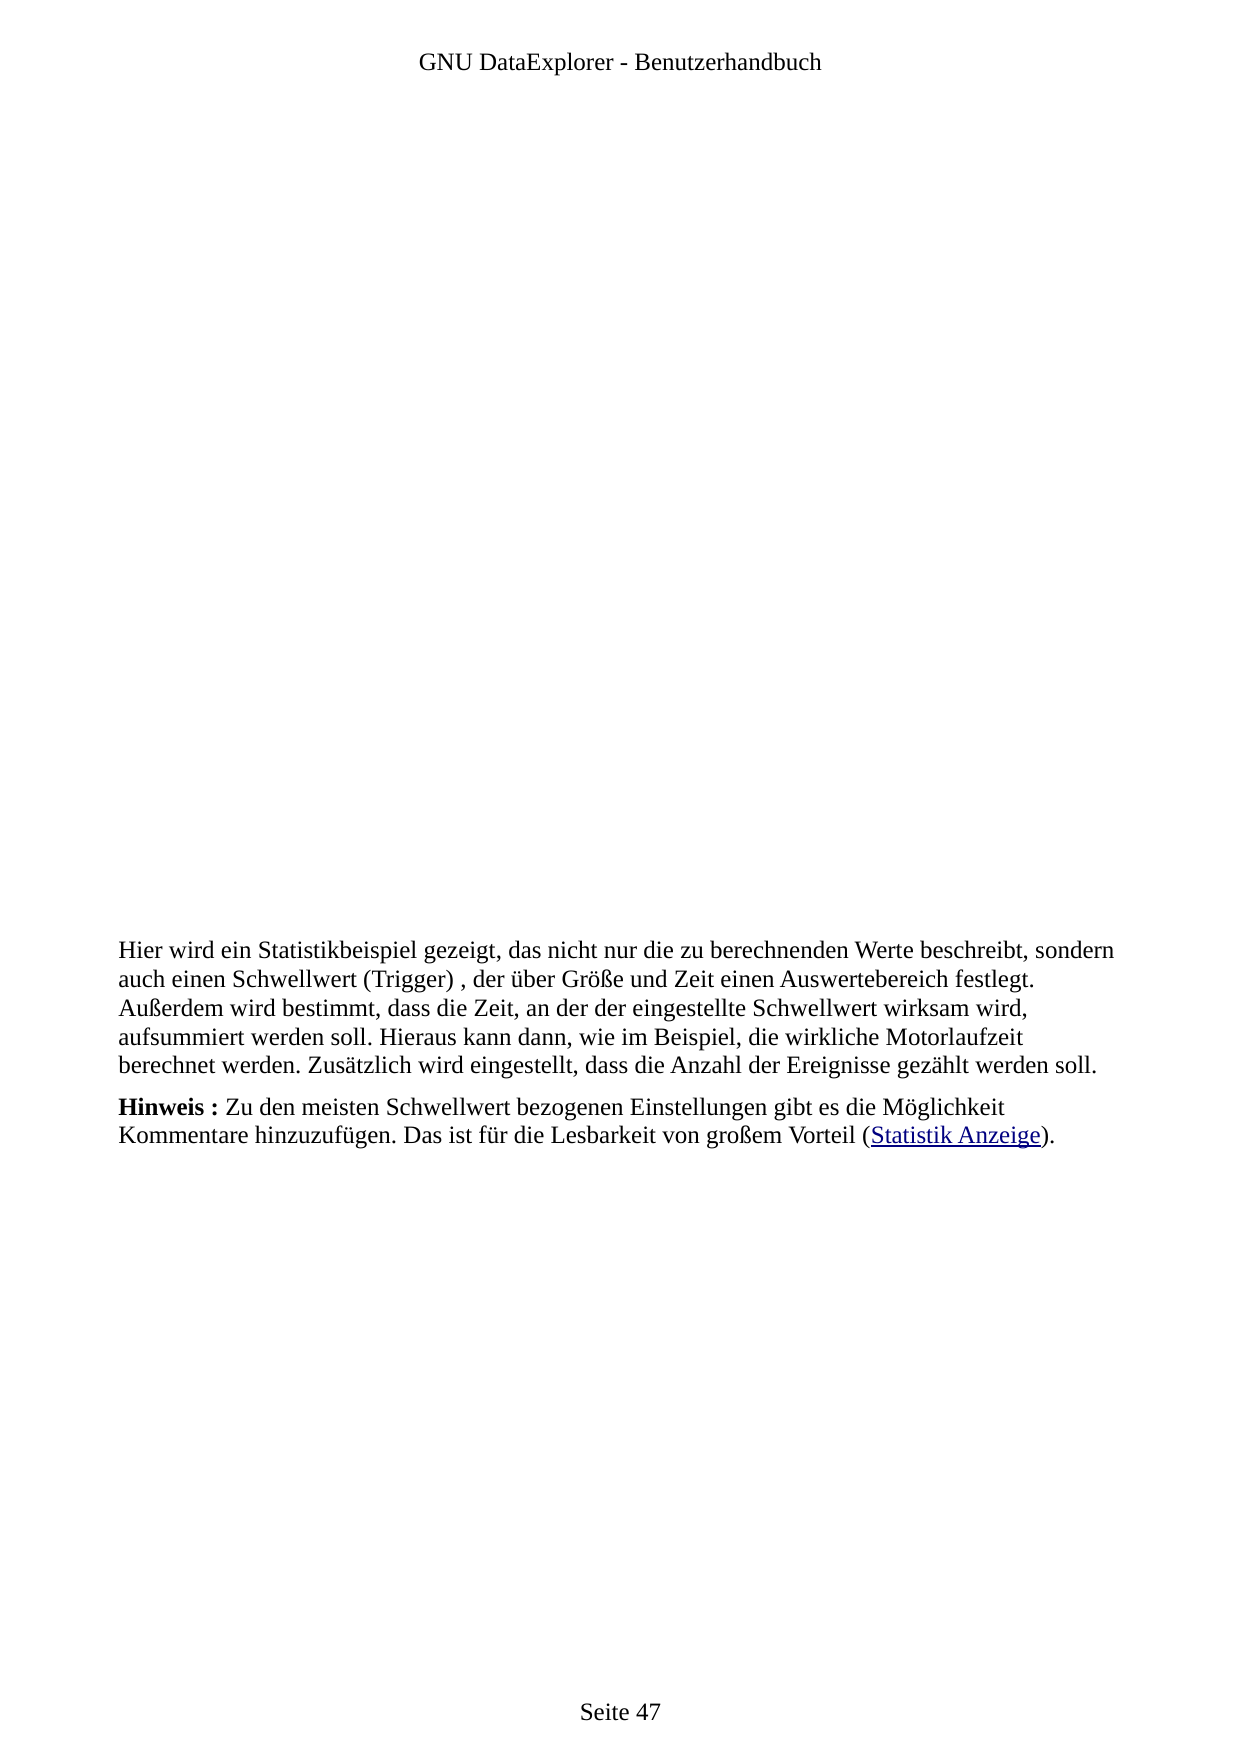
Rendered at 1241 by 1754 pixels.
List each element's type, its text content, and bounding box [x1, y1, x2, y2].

text Hier wird ein Statistikbeispiel gezeigt, das nicht nur die zu berechnenden Werte beschreibt, sondern auch einen Schwellwert (Trigger) , der über Größe und Zeit einen Auswertebereich festlegt. Außerdem wird bestimmt, dass die Zeit, an der der eingestellte Schwellwert wirksam wird, aufsummiert werden soll. Hieraus kann dann, wie im Beispiel, die wirkliche Motorlaufzeit berechnet werden. Zusätzlich wird eingestellt, dass die Anzahl der Ereignisse gezählt werden soll. [118, 579, 1122, 1079]
text Hinweis : Zu den meisten Schwellwert bezogenen Einstellungen gibt es die Möglichkeit Kommentare hinzuzufügen. Das ist für die Lesbarkeit von großem Vorteil (Statistik Anzeige). [118, 1092, 1122, 1149]
